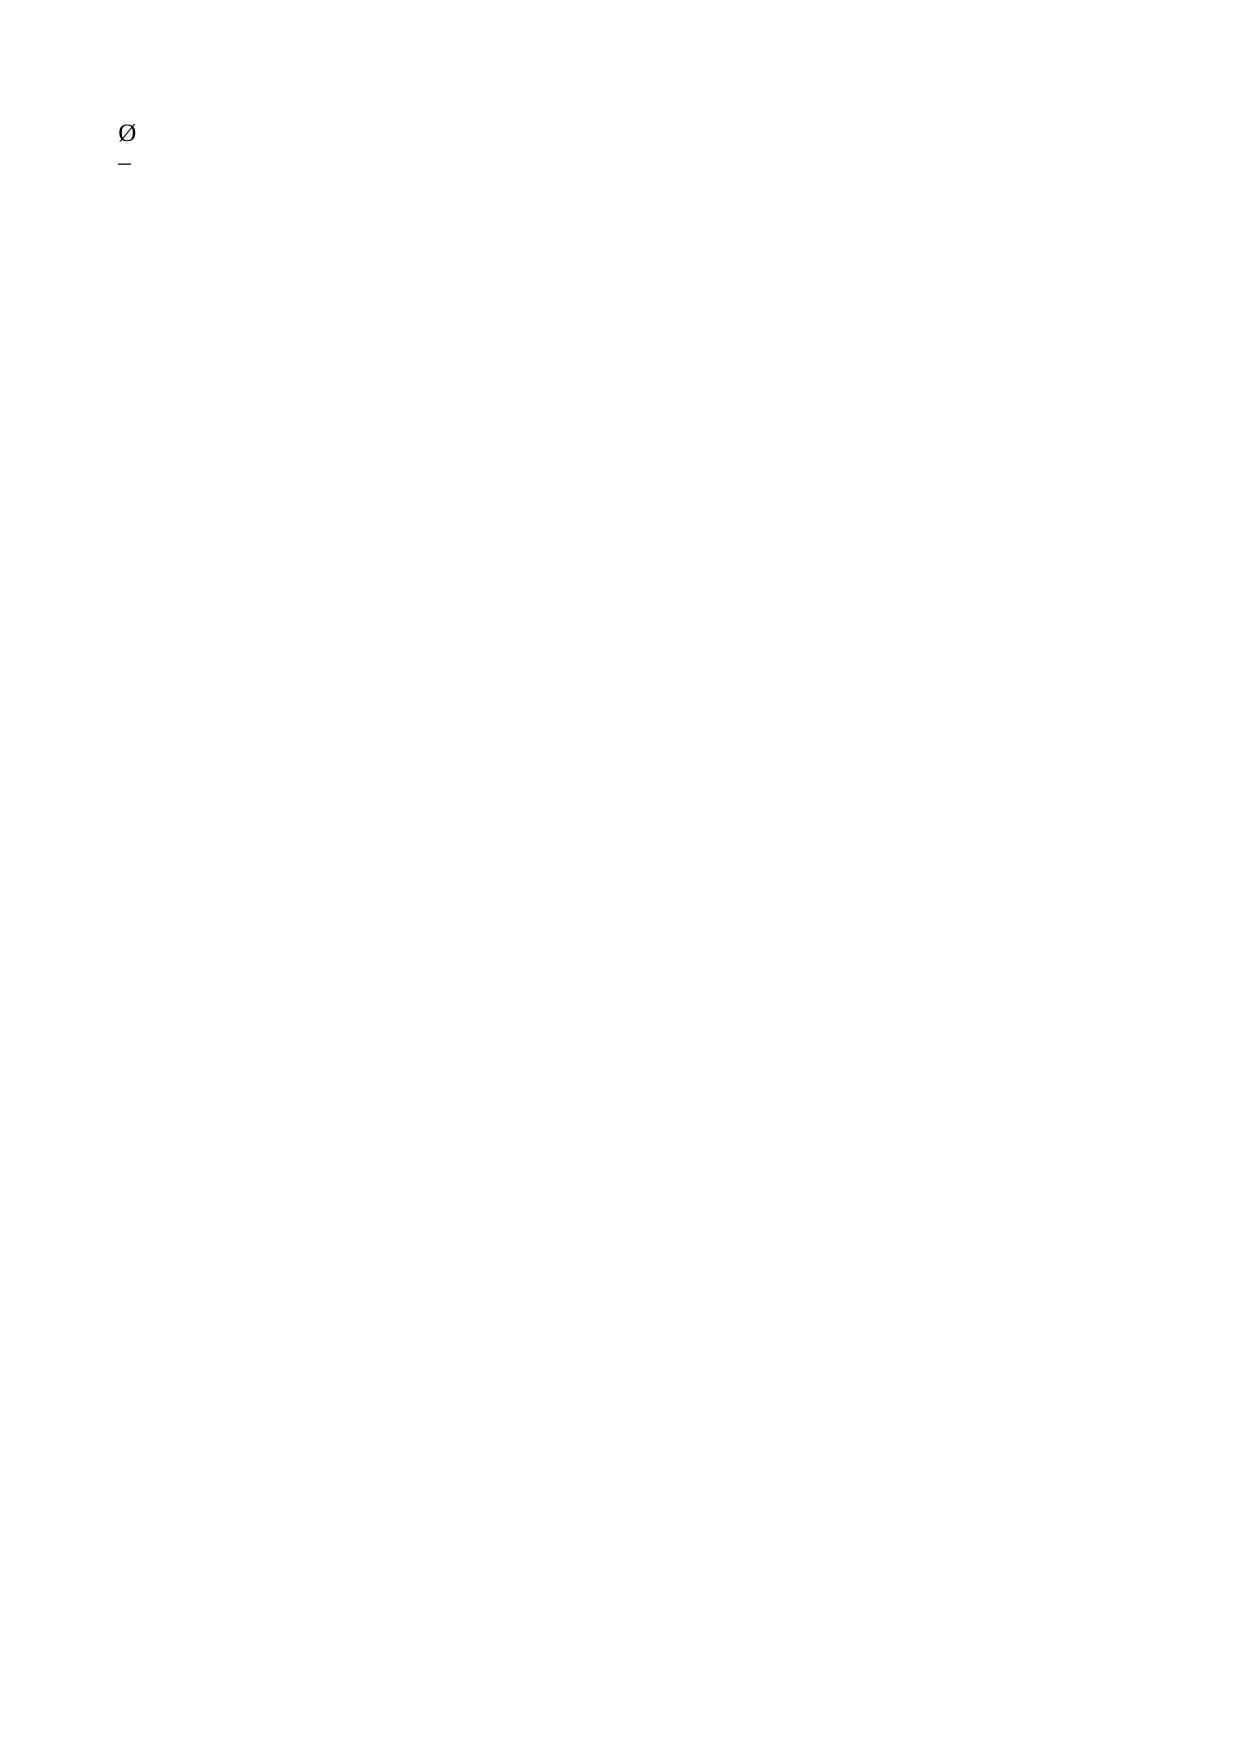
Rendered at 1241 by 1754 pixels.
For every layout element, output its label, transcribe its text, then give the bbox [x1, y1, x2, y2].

text Ø [118, 118, 1122, 147]
text – [118, 147, 1122, 176]
